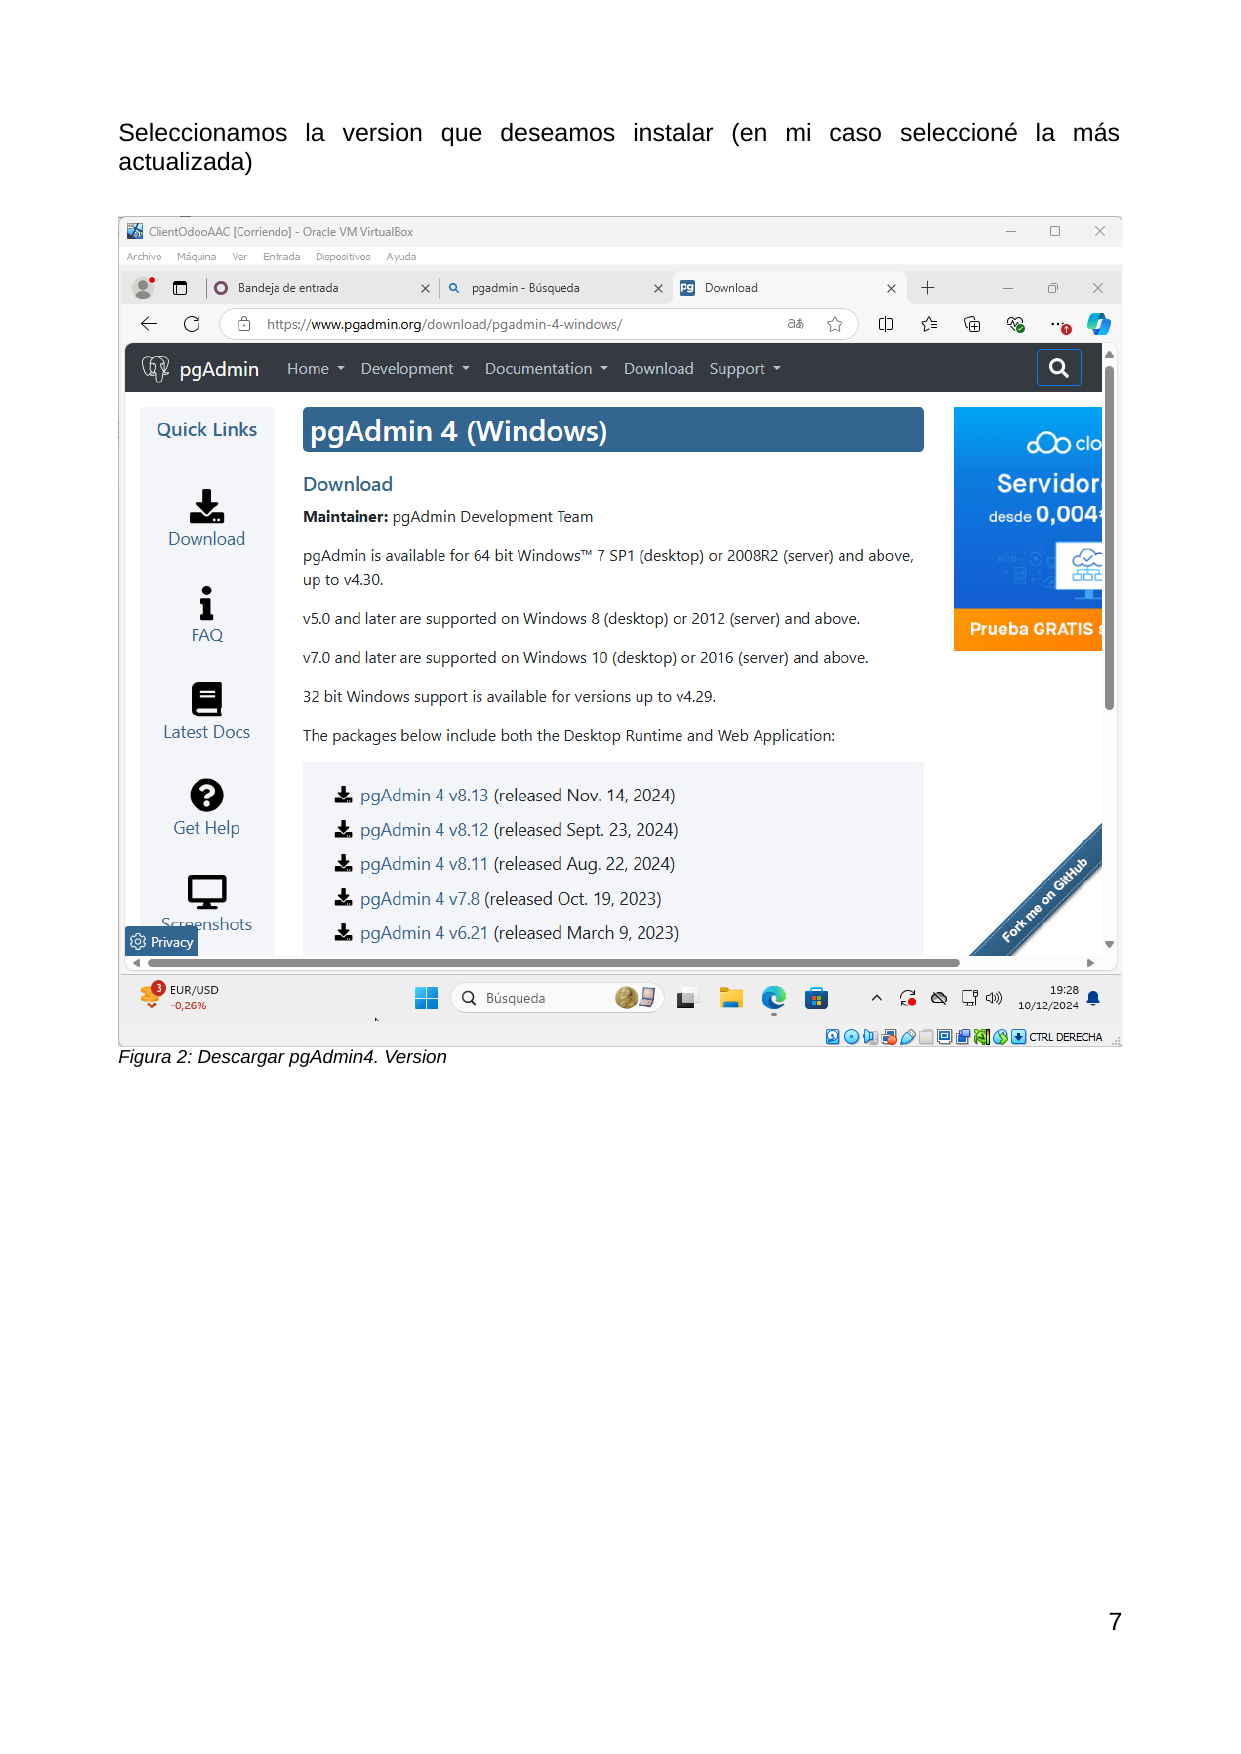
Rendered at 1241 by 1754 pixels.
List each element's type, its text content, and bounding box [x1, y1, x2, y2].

text Seleccionamos la version que deseamos instalar (en mi caso seleccioné la más actualizada) [118, 118, 1122, 176]
text Figura 2: Descargar pgAdmin4. Version [118, 1047, 1122, 1068]
picture [118, 216, 1123, 1047]
